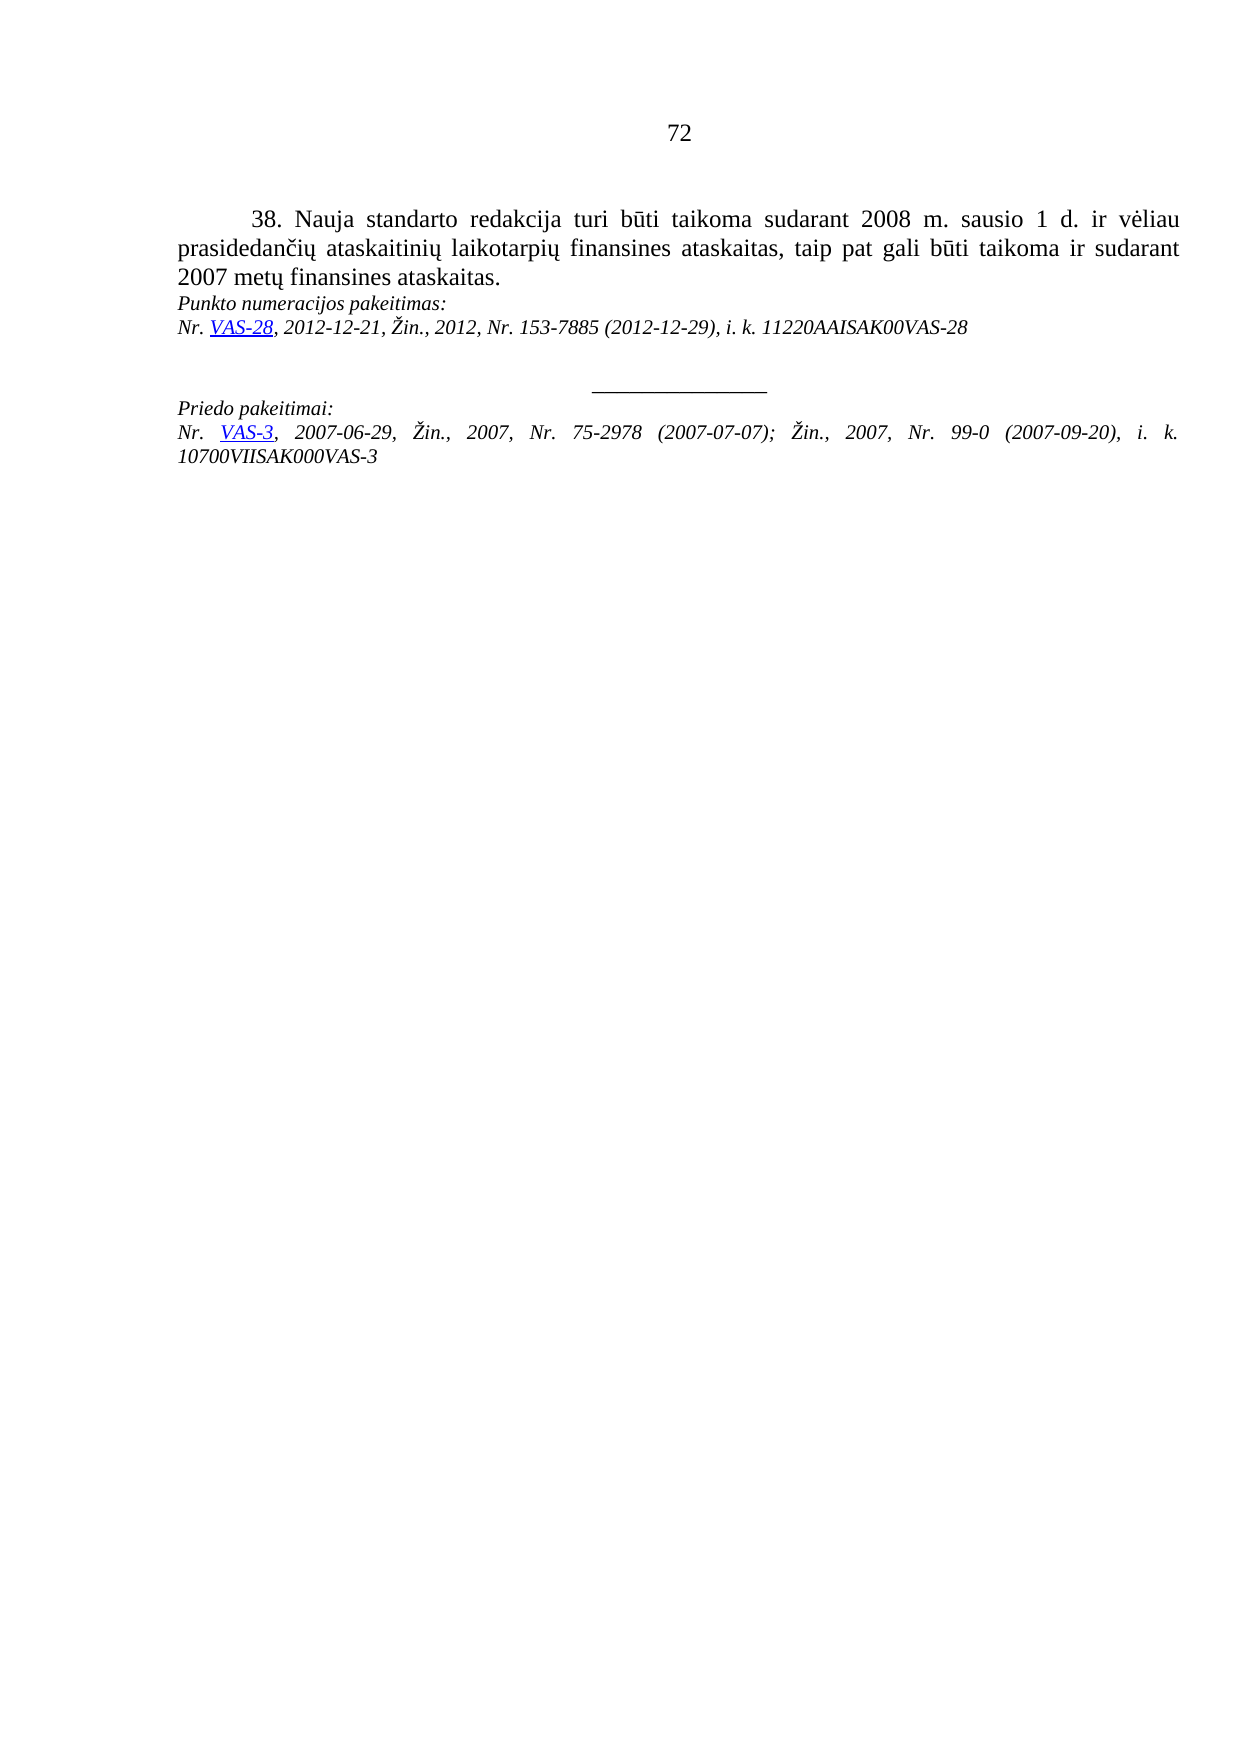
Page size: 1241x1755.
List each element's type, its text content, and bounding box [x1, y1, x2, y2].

text Priedo pakeitimai: [177, 396, 1181, 420]
text Nr. VAS-28, 2012-12-21, Žin., 2012, Nr. 153-7885 (2012-12-29), i. k. 11220AAISAK00VAS-28 [177, 315, 1181, 339]
text ______________ [177, 367, 1181, 396]
text 38. Nauja standarto redakcija turi būti taikoma sudarant 2008 m. sausio 1 d. ir vėliau prasidedančių ataskaitinių laikotarpių finansines ataskaitas, taip pat gali būti taikoma ir sudarant 2007 metų finansines ataskaitas. [177, 204, 1181, 291]
text Punkto numeracijos pakeitimas: [177, 291, 1181, 315]
text Nr. VAS-3, 2007-06-29, Žin., 2007, Nr. 75-2978 (2007-07-07); Žin., 2007, Nr. 99-0 (2007-09-20), i. k. 10700VIISAK000VAS-3 [177, 420, 1181, 468]
